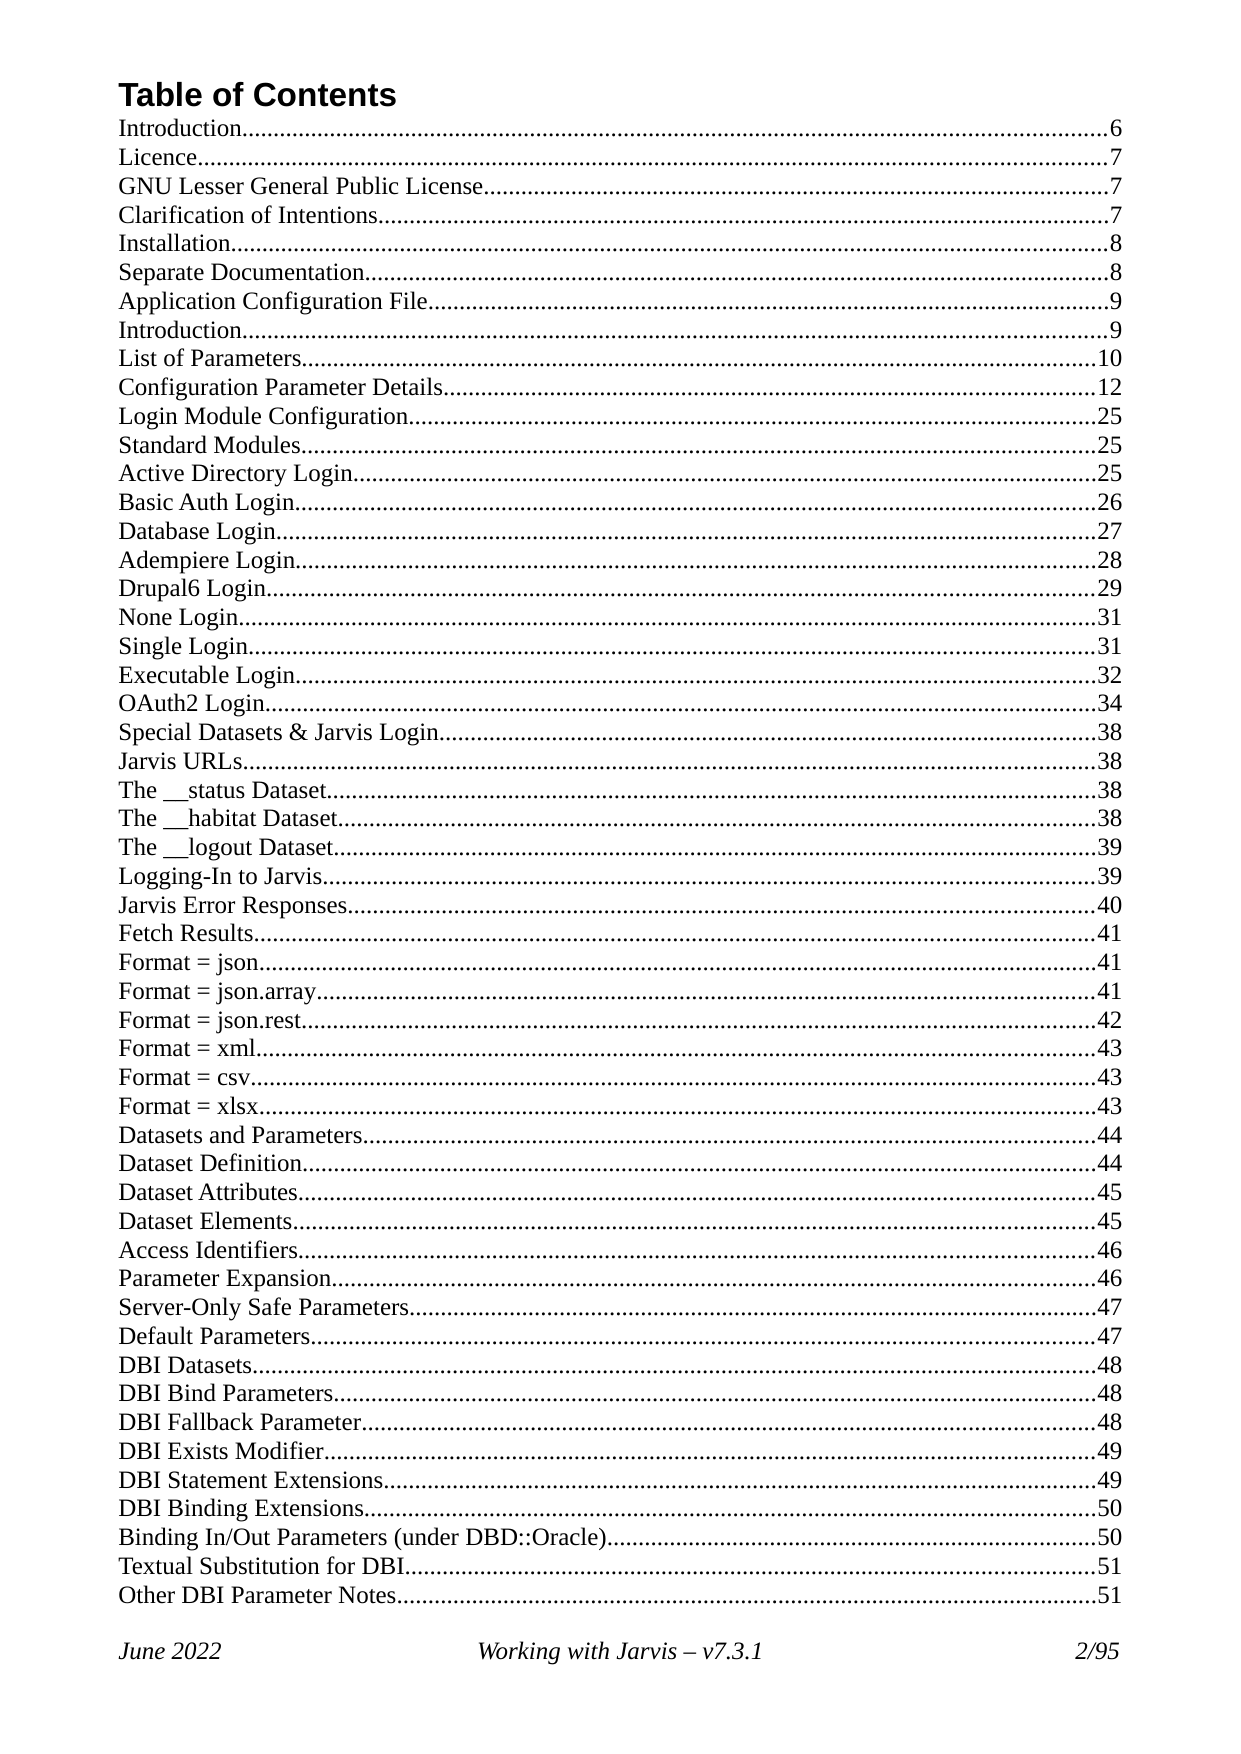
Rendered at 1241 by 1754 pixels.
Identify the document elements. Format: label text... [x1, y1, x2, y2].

text DBI Fallback Parameter 48 [118, 1407, 1122, 1436]
text DBI Exists Modifier 49 [118, 1436, 1122, 1465]
text Server-Only Safe Parameters 47 [118, 1292, 1122, 1321]
text Format = json.rest 42 [118, 1005, 1122, 1033]
text Clarification of Intentions 7 [118, 200, 1122, 228]
text Format = json.array 41 [118, 976, 1122, 1005]
text DBI Bind Parameters 48 [118, 1378, 1122, 1407]
text Default Parameters 47 [118, 1321, 1122, 1350]
text Format = xlsx 43 [118, 1091, 1122, 1120]
text Configuration Parameter Details 12 [118, 372, 1122, 401]
text Jarvis URLs 38 [118, 746, 1122, 775]
text Database Login 27 [118, 516, 1122, 545]
text Format = xml 43 [118, 1033, 1122, 1062]
text Parameter Expansion 46 [118, 1263, 1122, 1292]
text Dataset Definition 44 [118, 1148, 1122, 1177]
text Datasets and Parameters 44 [118, 1120, 1122, 1148]
text The __habitat Dataset 38 [118, 803, 1122, 832]
text DBI Binding Extensions 50 [118, 1493, 1122, 1522]
text DBI Datasets 48 [118, 1350, 1122, 1378]
text Licence 7 [118, 142, 1122, 171]
text Access Identifiers 46 [118, 1235, 1122, 1263]
text DBI Statement Extensions 49 [118, 1465, 1122, 1493]
text Format = csv 43 [118, 1062, 1122, 1091]
text Drupal6 Login 29 [118, 573, 1122, 602]
text List of Parameters 10 [118, 343, 1122, 372]
text Format = json 41 [118, 947, 1122, 976]
text Login Module Configuration 25 [118, 401, 1122, 430]
text Standard Modules 25 [118, 430, 1122, 458]
text Application Configuration File 9 [118, 286, 1122, 315]
text GNU Lesser General Public License 7 [118, 171, 1122, 200]
text Dataset Attributes 45 [118, 1177, 1122, 1206]
text Introduction 6 [118, 113, 1122, 142]
text Executable Login 32 [118, 660, 1122, 688]
text Separate Documentation 8 [118, 257, 1122, 286]
subtitle Table of Contents [118, 75, 1122, 113]
text Jarvis Error Responses 40 [118, 890, 1122, 918]
text OAuth2 Login 34 [118, 688, 1122, 717]
text Active Directory Login 25 [118, 458, 1122, 487]
text Basic Auth Login 26 [118, 487, 1122, 516]
text Binding In/Out Parameters (under DBD::Oracle) 50 [118, 1522, 1122, 1551]
text Single Login 31 [118, 631, 1122, 660]
text None Login 31 [118, 602, 1122, 631]
text The __status Dataset 38 [118, 775, 1122, 803]
text Fetch Results 41 [118, 918, 1122, 947]
text Dataset Elements 45 [118, 1206, 1122, 1235]
text The __logout Dataset 39 [118, 832, 1122, 861]
text Adempiere Login 28 [118, 545, 1122, 573]
text Logging-In to Jarvis 39 [118, 861, 1122, 890]
text Special Datasets & Jarvis Login 38 [118, 717, 1122, 746]
text Textual Substitution for DBI 51 [118, 1551, 1122, 1580]
text Other DBI Parameter Notes 51 [118, 1580, 1122, 1608]
text Introduction 9 [118, 315, 1122, 343]
text Installation 8 [118, 228, 1122, 257]
